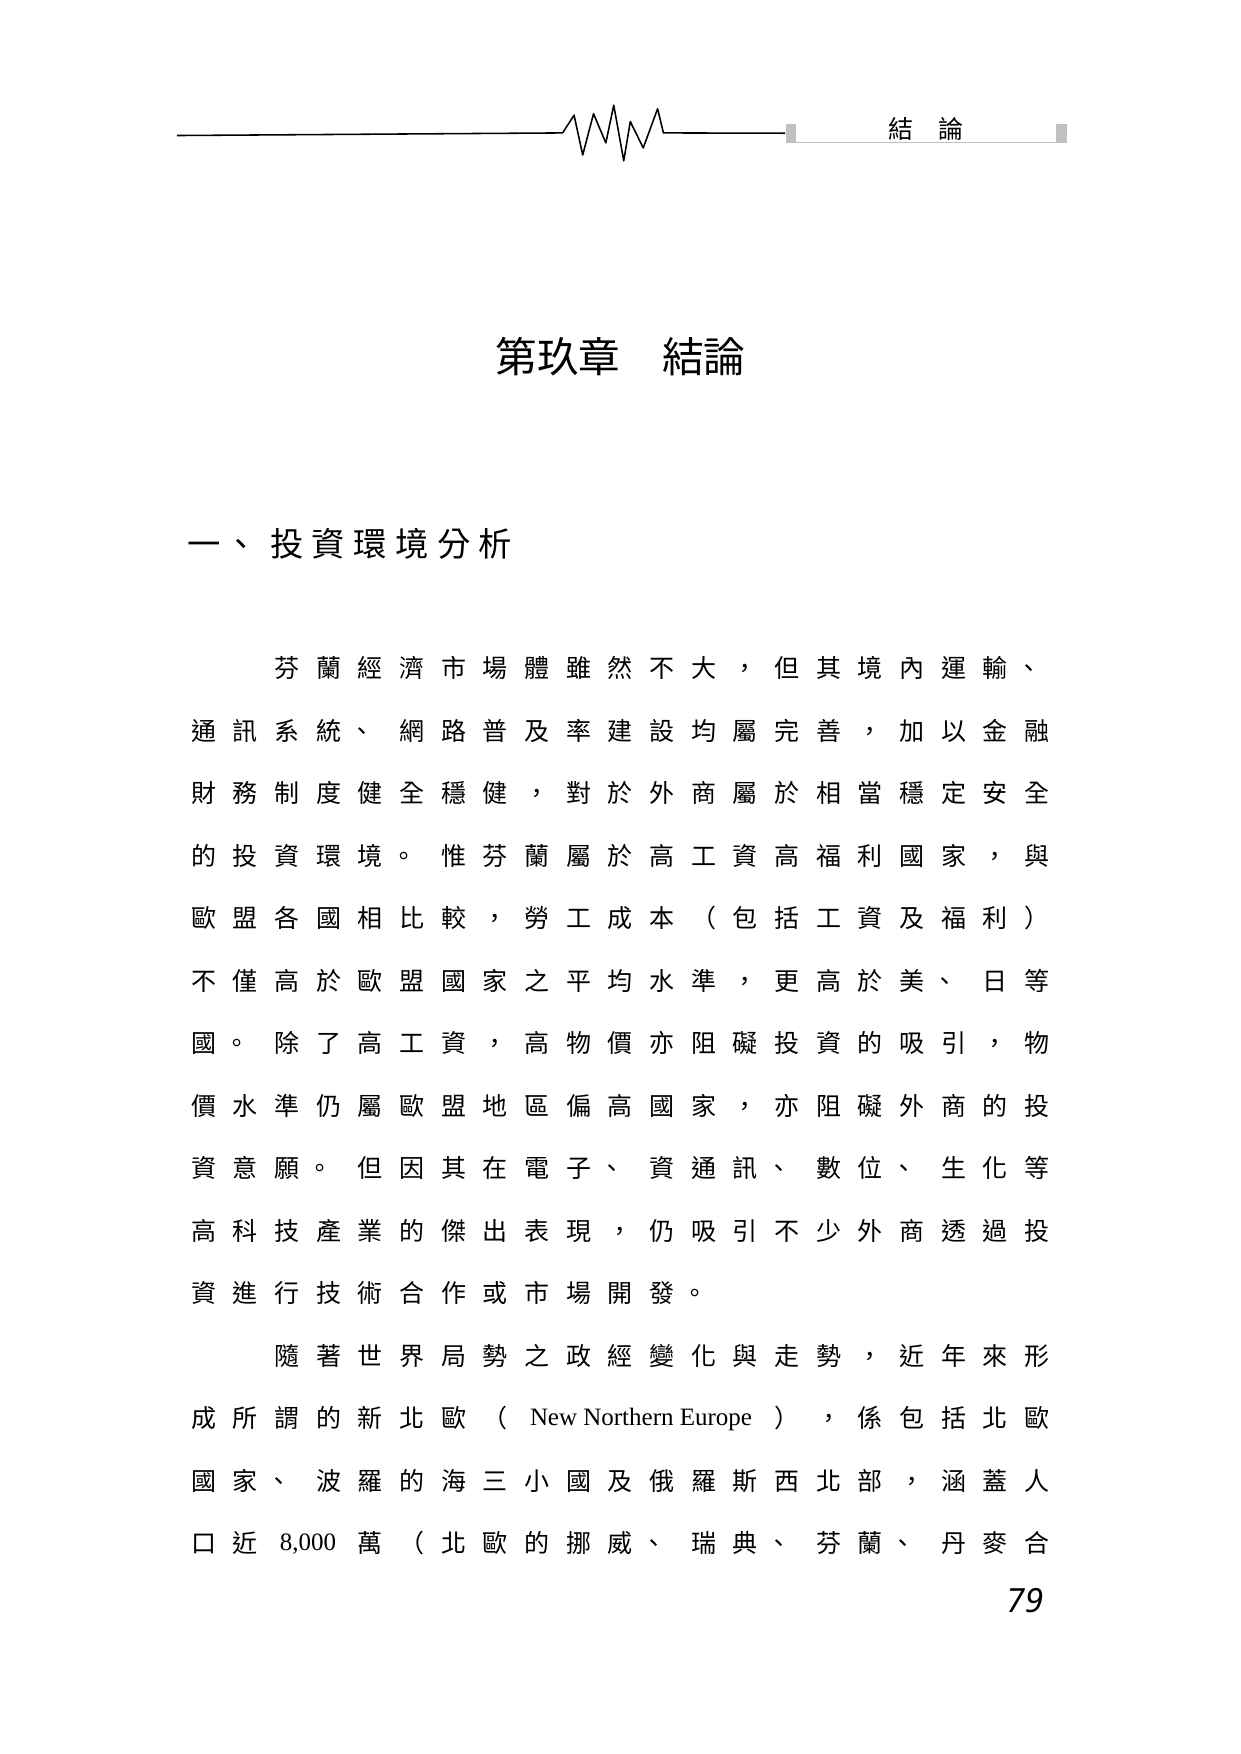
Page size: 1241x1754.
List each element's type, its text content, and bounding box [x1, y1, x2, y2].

text 第玖章 結論 [183, 313, 1058, 375]
text 一、投資環境分析 [183, 500, 1058, 563]
text 隨著世界局勢之政經變化與走勢，近年來形成所謂的新北歐（New Northern Europe），係包括北歐國家、波羅的海三小國及俄羅斯西北部，涵蓋人口近8,000萬（北歐的挪威、瑞典、芬蘭、丹麥合 [183, 1313, 1058, 1563]
text 芬蘭經濟市場體雖然不大，但其境內運輸、通訊系統、網路普及率建設均屬完善，加以金融財務制度健全穩健，對於外商屬於相當穩定安全的投資環境。惟芬蘭屬於高工資高福利國家，與歐盟各國相比較，勞工成本（包括工資及福利）不僅高於歐盟國家之平均水準，更高於美、日等國。除了高工資，高物價亦阻礙投資的吸引，物價水準仍屬歐盟地區偏高國家，亦阻礙外商的投資意願。但因其在電子、資通訊、數位、生化等高科技產業的傑出表現，仍吸引不少外商透過投資進行技術合作或市場開發。 [183, 625, 1058, 1313]
